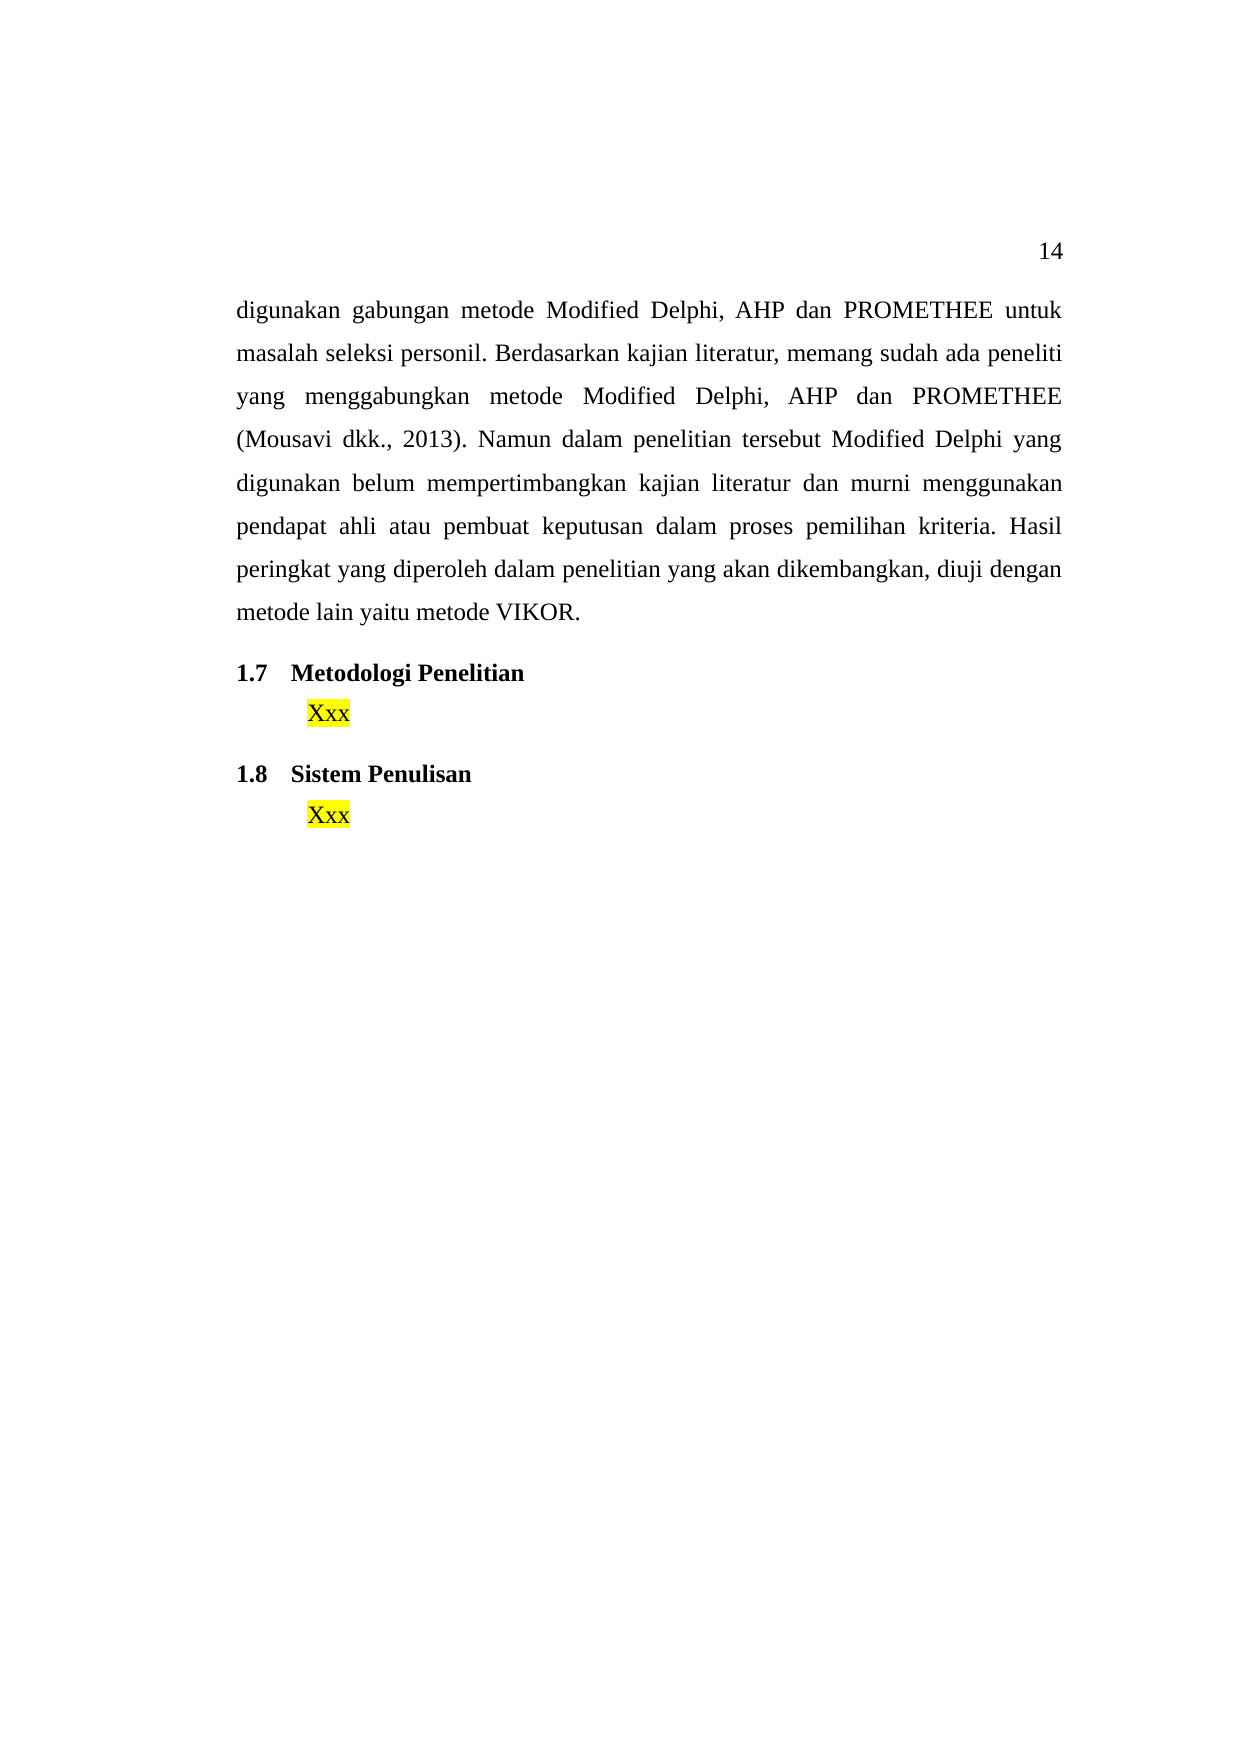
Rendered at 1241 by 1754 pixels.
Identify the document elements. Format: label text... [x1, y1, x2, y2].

subtitle Metodologi Penelitian [236, 658, 1063, 687]
text digunakan gabungan metode Modified Delphi, AHP dan PROMETHEE untuk masalah seleksi personil. Berdasarkan kajian literatur, memang sudah ada peneliti yang menggabungkan metode Modified Delphi, AHP dan PROMETHEE (Mousavi dkk., 2013). Namun dalam penelitian tersebut Modified Delphi yang digunakan belum mempertimbangkan kajian literatur dan murni menggunakan pendapat ahli atau pembuat keputusan dalam proses pemilihan kriteria. Hasil peringkat yang diperoleh dalam penelitian yang akan dikembangkan, diuji dengan metode lain yaitu metode VIKOR. [236, 295, 1063, 626]
text Xxx [236, 698, 1063, 727]
subtitle Sistem Penulisan [236, 759, 1063, 788]
text Xxx [236, 800, 1063, 828]
